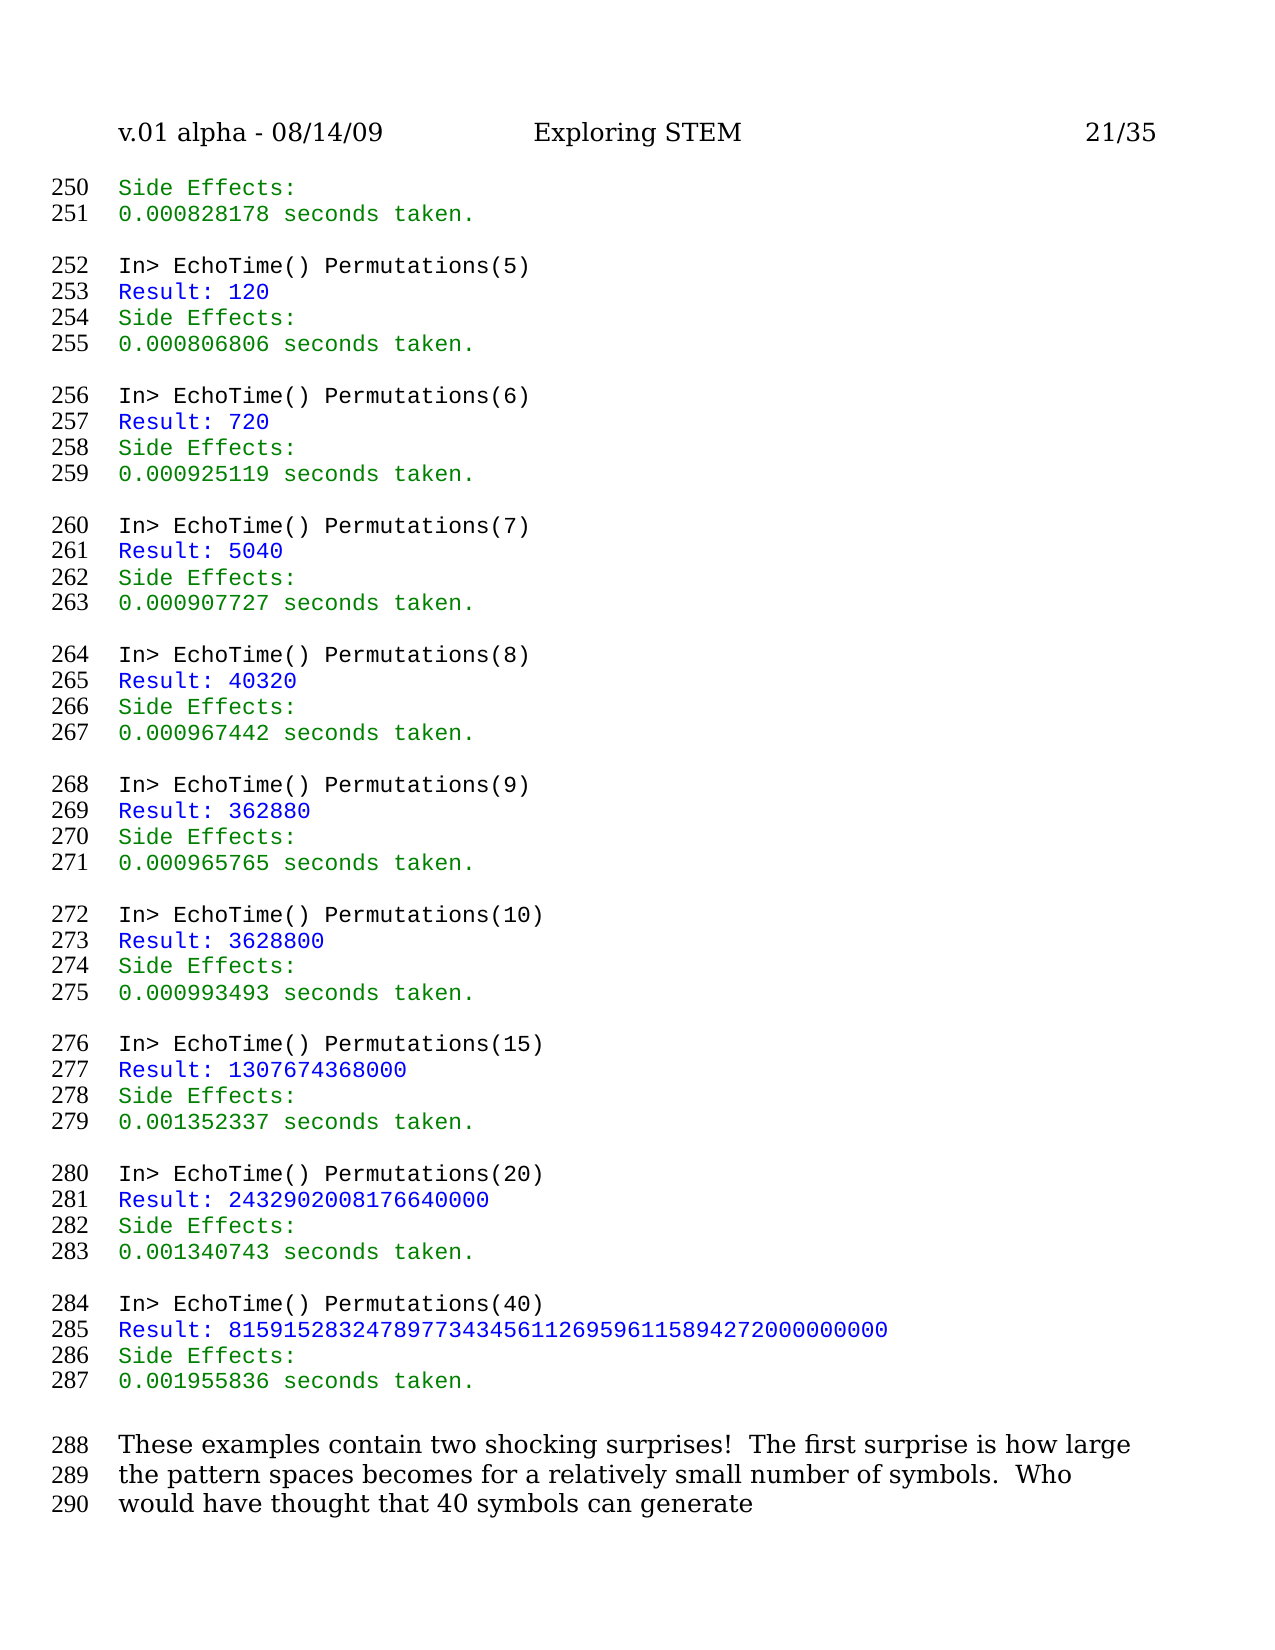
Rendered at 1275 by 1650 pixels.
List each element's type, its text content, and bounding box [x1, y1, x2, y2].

text Side Effects: [118, 1084, 1157, 1111]
text In> EchoTime() Permutations(5) [118, 254, 1157, 281]
text 0.000925119 seconds taken. [118, 462, 1157, 488]
text 0.000967442 seconds taken. [118, 721, 1157, 747]
text In> EchoTime() Permutations(7) [118, 514, 1157, 540]
text In> EchoTime() Permutations(9) [118, 773, 1157, 799]
text 0.000965765 seconds taken. [118, 851, 1157, 877]
text In> EchoTime() Permutations(15) [118, 1033, 1157, 1059]
text Side Effects: [118, 436, 1157, 462]
text Side Effects: [118, 306, 1157, 332]
text Side Effects: [118, 1214, 1157, 1240]
text Result: 3628800 [118, 929, 1157, 955]
text 0.000907727 seconds taken. [118, 592, 1157, 618]
text Result: 5040 [118, 540, 1157, 566]
text In> EchoTime() Permutations(10) [118, 903, 1157, 929]
text 0.000993493 seconds taken. [118, 981, 1157, 1007]
text Side Effects: [118, 1344, 1157, 1370]
text 0.001955836 seconds taken. [118, 1370, 1157, 1396]
text Side Effects: [118, 177, 1157, 203]
text Side Effects: [118, 696, 1157, 721]
text 0.001352337 seconds taken. [118, 1111, 1157, 1136]
text Side Effects: [118, 566, 1157, 592]
text Result: 120 [118, 281, 1157, 306]
text 0.000828178 seconds taken. [118, 203, 1157, 229]
text Result: 2432902008176640000 [118, 1188, 1157, 1214]
text 0.001340743 seconds taken. [118, 1240, 1157, 1266]
text These examples contain two shocking surprises! The first surprise is how large the pattern spaces becomes for a relatively small number of symbols. Who would have thought that 40 symbols can generate [118, 1431, 1157, 1518]
text Result: 362880 [118, 799, 1157, 825]
text Result: 815915283247897734345611269596115894272000000000 [118, 1318, 1157, 1344]
text In> EchoTime() Permutations(20) [118, 1162, 1157, 1188]
text Result: 1307674368000 [118, 1059, 1157, 1084]
text In> EchoTime() Permutations(40) [118, 1292, 1157, 1318]
text Result: 720 [118, 410, 1157, 436]
text Result: 40320 [118, 669, 1157, 696]
text Side Effects: [118, 825, 1157, 851]
text In> EchoTime() Permutations(8) [118, 644, 1157, 669]
text Side Effects: [118, 955, 1157, 981]
text In> EchoTime() Permutations(6) [118, 384, 1157, 410]
text 0.000806806 seconds taken. [118, 332, 1157, 358]
